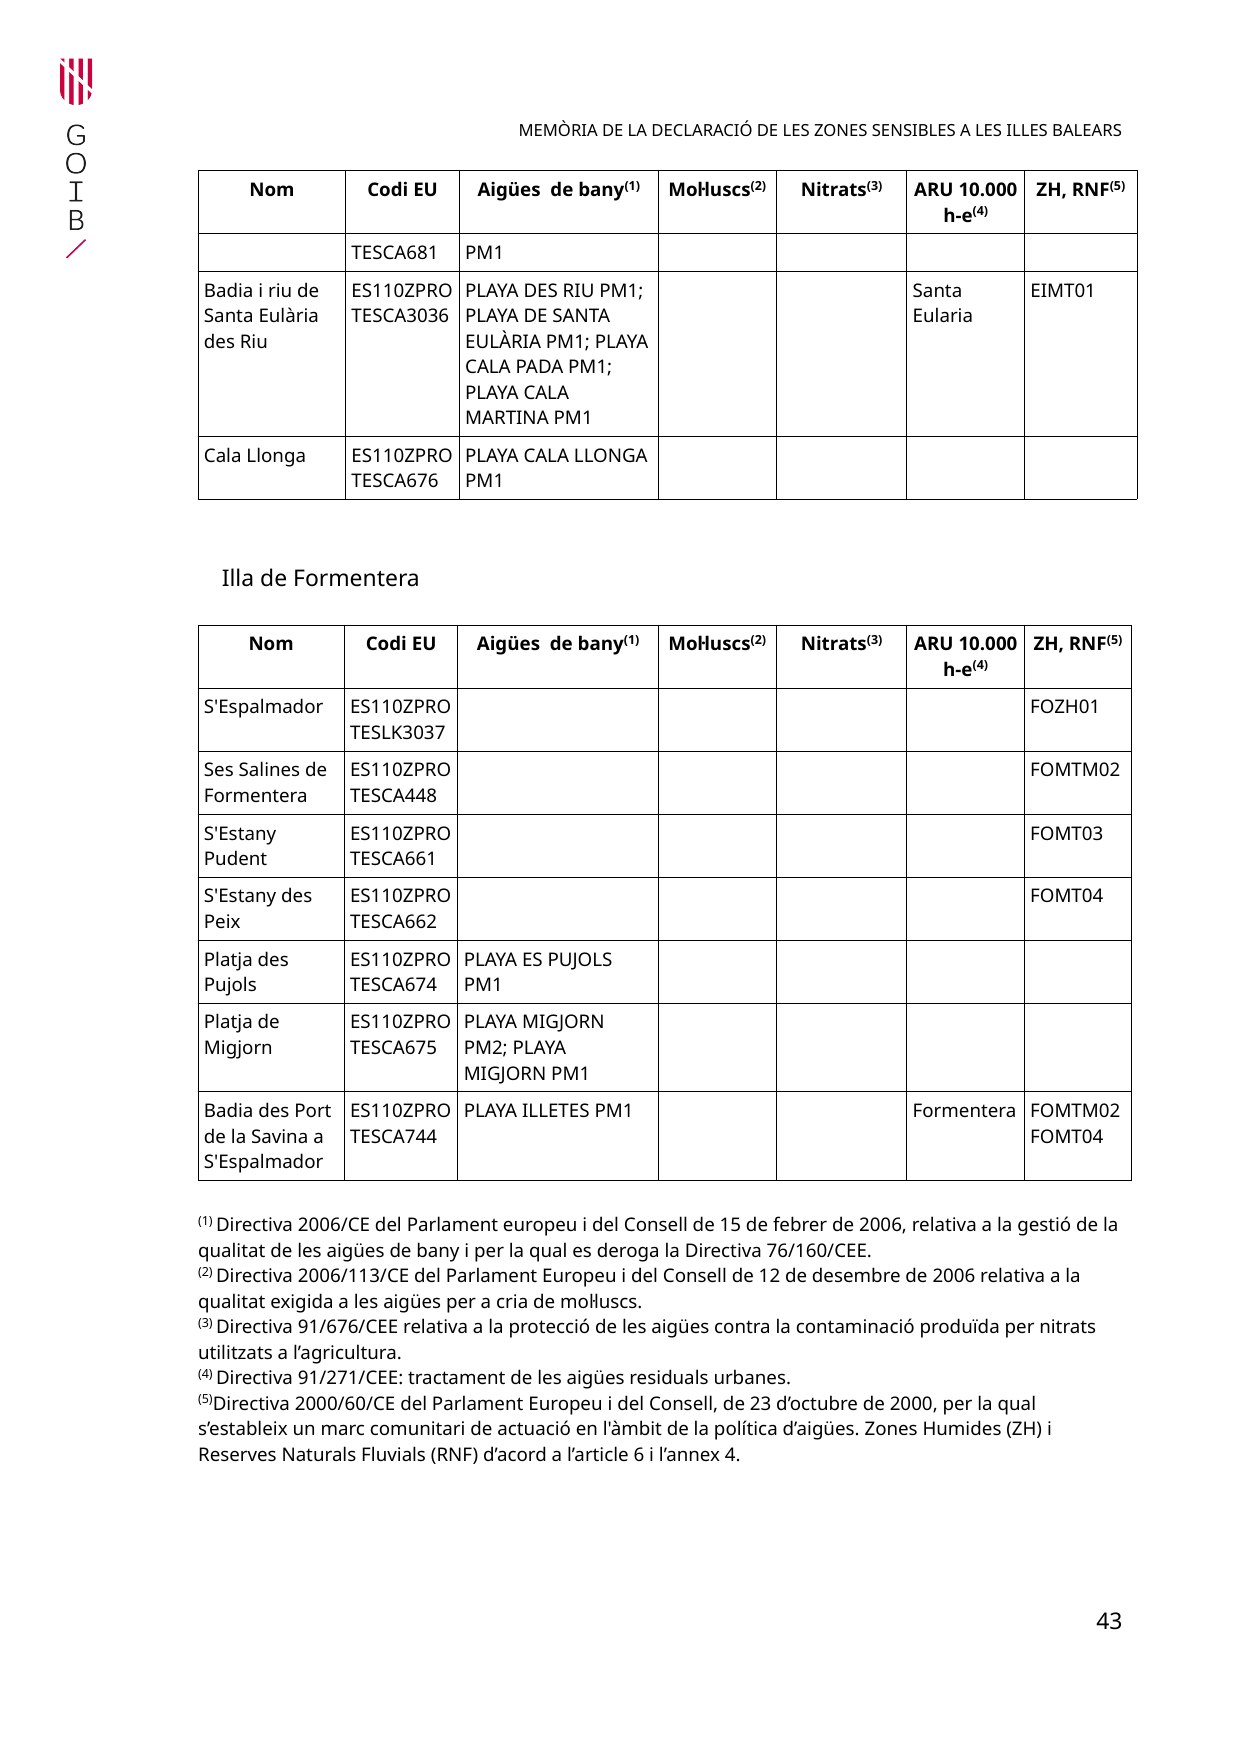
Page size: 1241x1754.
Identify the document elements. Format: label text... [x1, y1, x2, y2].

table_cell [659, 1092, 776, 1180]
table_cell FOMTM02 [1025, 752, 1131, 813]
table_header Nitrats(3) [777, 626, 906, 687]
table_header Nom [199, 626, 344, 687]
table_cell [659, 1004, 776, 1091]
table_cell [907, 752, 1024, 813]
text (2) Directiva 2006/113/CE del Parlament Europeu i del Consell de 12 de desembre de 2006 relativa a la qualitat exigida a les aigües per a cria de mol·luscs. [198, 1262, 1123, 1313]
text (1) Directiva 2006/CE del Parlament europeu i del Consell de 15 de febrer de 2006, relativa a la gestió de la qualitat de les aigües de bany i per la qual es deroga la Directiva 76/160/CEE. [198, 1211, 1123, 1262]
table_header ZH, RNF(5) [1025, 626, 1131, 687]
table_cell [458, 815, 658, 877]
table_cell [777, 437, 906, 499]
table_cell [777, 752, 906, 813]
table_cell [659, 941, 776, 1003]
table_cell FOMT03 [1025, 815, 1131, 877]
table_cell [659, 437, 776, 499]
table_cell Santa Eularia [907, 272, 1024, 436]
table_cell [659, 815, 776, 877]
table_cell ES110ZPROTESCA675 [345, 1004, 457, 1091]
table_cell [777, 234, 906, 271]
table_cell Badia des Port de la Savina a S'Espalmador [199, 1092, 344, 1180]
table_cell [659, 234, 776, 271]
text (3) Directiva 91/676/CEE relativa a la protecció de les aigües contra la contaminació produïda per nitrats utilitzats a l’agricultura. [198, 1313, 1123, 1364]
table_header Mol·luscs(2) [659, 171, 776, 233]
table_cell [777, 941, 906, 1003]
table_cell S'Estany Pudent [199, 815, 344, 877]
table_cell PLAYA MIGJORN PM2; PLAYA MIGJORN PM1 [458, 1004, 658, 1091]
table_header Aigües de bany(1) [458, 626, 658, 687]
picture [31, 36, 121, 288]
subtitle Illa de Formentera [222, 562, 1123, 593]
table_cell Platja des Pujols [199, 941, 344, 1003]
table_cell PLAYA CALA LLONGA PM1 [460, 437, 658, 499]
table_cell ES110ZPROTESCA744 [345, 1092, 457, 1180]
table_cell PLAYA ES PUJOLS PM1 [458, 941, 658, 1003]
table_cell EIMT01 [1025, 272, 1137, 436]
table_cell TESCA681 [346, 234, 459, 271]
table_header ARU 10.000 h-e(4) [907, 626, 1024, 687]
table_cell ES110ZPROTESCA3036 [346, 272, 459, 436]
table_cell [1025, 437, 1137, 499]
table_cell [907, 1004, 1024, 1091]
table_cell PM1 [460, 234, 658, 271]
table_cell ES110ZPROTESCA676 [346, 437, 459, 499]
table_cell [777, 878, 906, 939]
table_cell [458, 752, 658, 813]
table_cell FOMT04 [1025, 878, 1131, 939]
table_cell ES110ZPROTESCA662 [345, 878, 457, 939]
table_cell [458, 689, 658, 751]
table_cell ES110ZPROTESCA661 [345, 815, 457, 877]
table_cell [907, 437, 1024, 499]
table_cell ES110ZPROTESCA674 [345, 941, 457, 1003]
table_header ARU 10.000 h-e(4) [907, 171, 1024, 233]
table_cell ES110ZPROTESCA448 [345, 752, 457, 813]
table_cell [458, 878, 658, 939]
table_cell [777, 1004, 906, 1091]
table_cell [777, 1092, 906, 1180]
table_cell [907, 941, 1024, 1003]
table_header Nitrats(3) [777, 171, 906, 233]
table_header Nom [199, 171, 345, 233]
table_cell [659, 689, 776, 751]
table_cell [1025, 941, 1131, 1003]
table_cell [907, 878, 1024, 939]
table_cell [1025, 1004, 1131, 1091]
table_cell [659, 752, 776, 813]
table_cell [907, 689, 1024, 751]
table_cell ES110ZPROTESLK3037 [345, 689, 457, 751]
table_cell S'Espalmador [199, 689, 344, 751]
table_cell FOMTM02 FOMT04 [1025, 1092, 1131, 1180]
table_cell [199, 234, 345, 271]
table_cell Cala Llonga [199, 437, 345, 499]
table_cell Ses Salines de Formentera [199, 752, 344, 813]
table_cell [777, 815, 906, 877]
text (4) Directiva 91/271/CEE: tractament de les aigües residuals urbanes. [198, 1364, 1123, 1390]
table_cell Platja de Migjorn [199, 1004, 344, 1091]
text (5)Directiva 2000/60/CE del Parlament Europeu i del Consell, de 23 d’octubre de 2000, per la qual s’estableix un marc comunitari de actuació en l'àmbit de la política d’aigües. Zones Humides (ZH) i Reserves Naturals Fluvials (RNF) d’acord a l’article 6 i l’annex 4. [198, 1390, 1123, 1467]
table_cell S'Estany des Peix [199, 878, 344, 939]
table_cell [1025, 234, 1137, 271]
table_header Mol·luscs(2) [659, 626, 776, 687]
table_header ZH, RNF(5) [1025, 171, 1137, 233]
table_cell [659, 272, 776, 436]
table_cell Formentera [907, 1092, 1024, 1180]
table_cell [659, 878, 776, 939]
table_cell PLAYA DES RIU PM1; PLAYA DE SANTA EULÀRIA PM1; PLAYA CALA PADA PM1; PLAYA CALA MARTINA PM1 [460, 272, 658, 436]
table_cell [777, 689, 906, 751]
table_cell [907, 815, 1024, 877]
table_header Codi EU [345, 626, 457, 687]
table_cell Badia i riu de Santa Eulària des Riu [199, 272, 345, 436]
table_cell [907, 234, 1024, 271]
table_cell FOZH01 [1025, 689, 1131, 751]
table_header Codi EU [346, 171, 459, 233]
table_cell [777, 272, 906, 436]
table_cell PLAYA ILLETES PM1 [458, 1092, 658, 1180]
table_header Aigües de bany(1) [460, 171, 658, 233]
